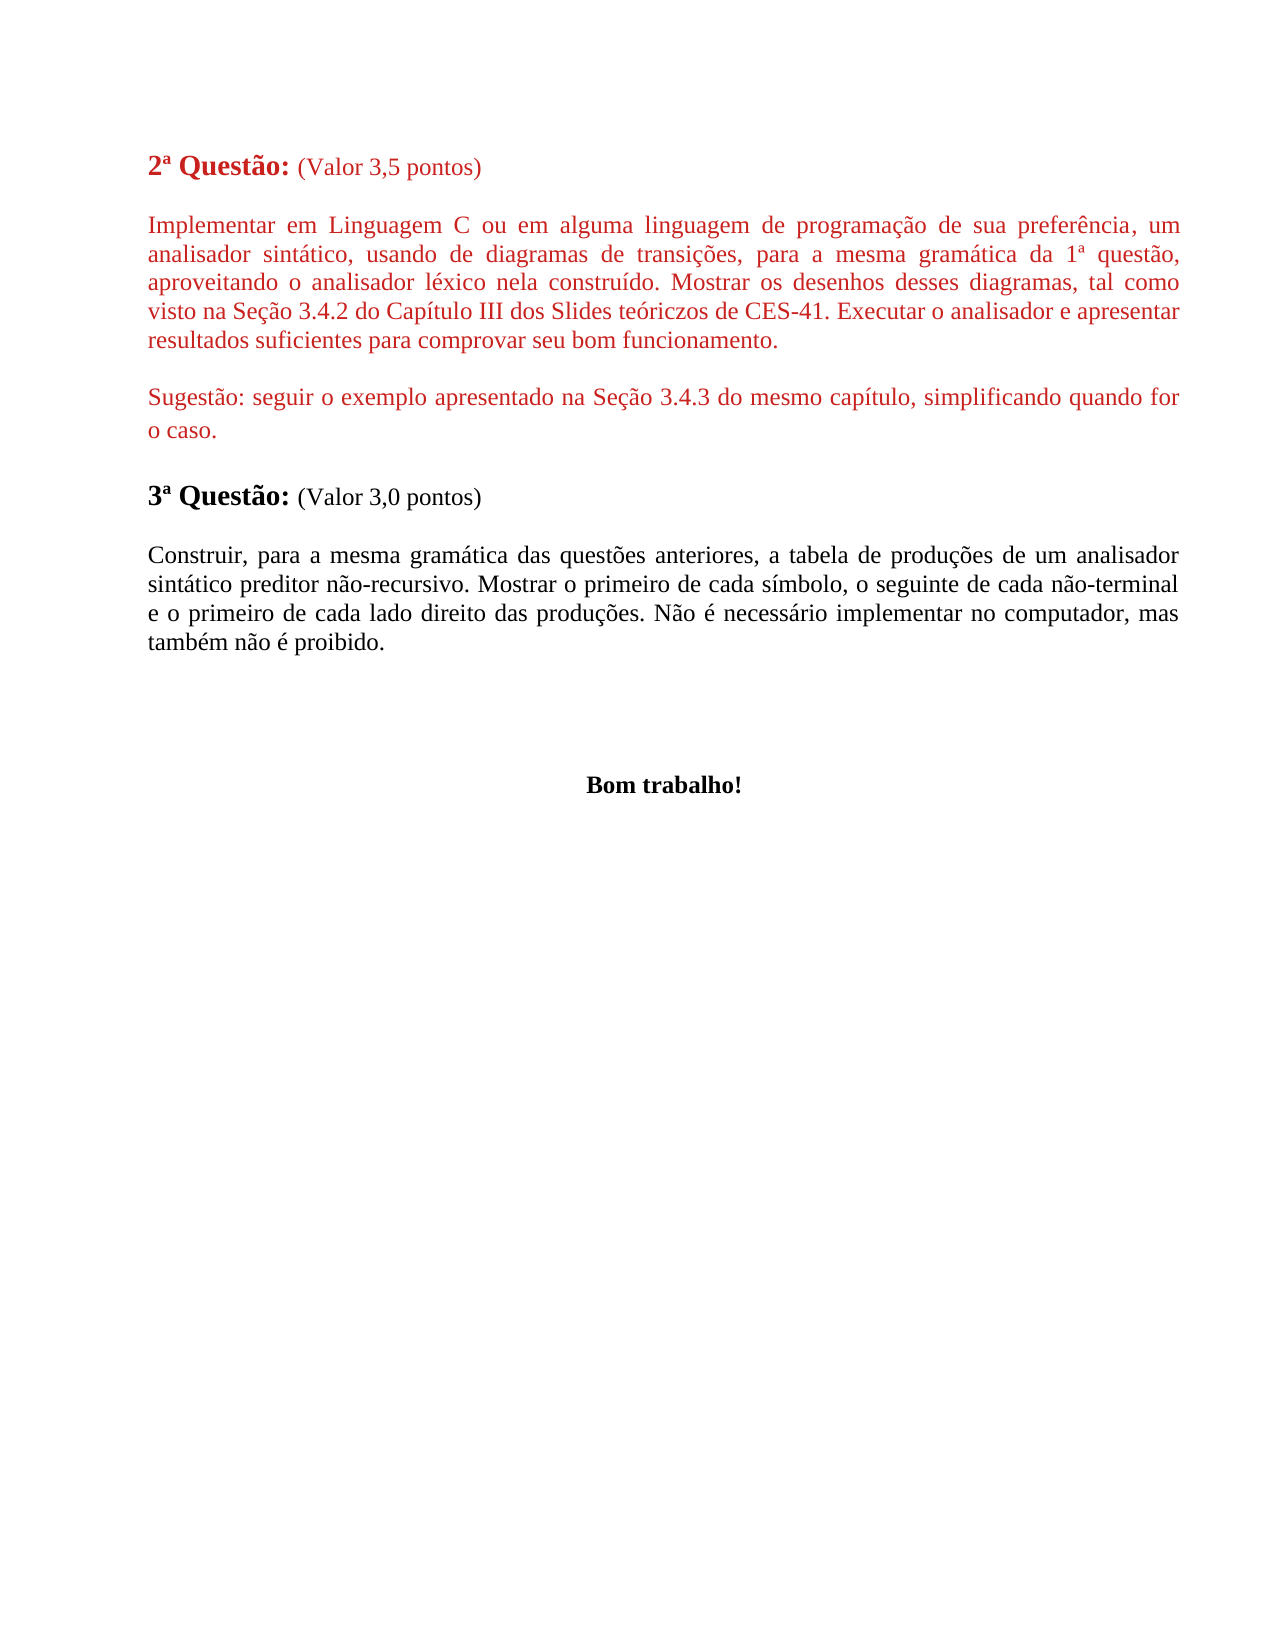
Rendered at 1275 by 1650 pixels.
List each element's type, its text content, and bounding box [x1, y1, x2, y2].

text Construir, para a mesma gramática das questões anteriores, a tabela de produções de um analisador sintático preditor não-recursivo. Mostrar o primeiro de cada símbolo, o seguinte de cada não-terminal e o primeiro de cada lado direito das produções. Não é necessário implementar no computador, mas também não é proibido. [148, 541, 1181, 656]
text 3ª Questão: (Valor 3,0 pontos) [148, 478, 1181, 512]
text Sugestão: seguir o exemplo apresentado na Seção 3.4.3 do mesmo capítulo, simplificando quando for o caso. [148, 382, 1181, 445]
text Implementar em Linguagem C ou em alguma linguagem de programação de sua preferência, um analisador sintático, usando de diagramas de transições, para a mesma gramática da 1ª questão, aproveitando o analisador léxico nela construído. Mostrar os desenhos desses diagramas, tal como visto na Seção 3.4.2 do Capítulo III dos Slides teóriczos de CES-41. Executar o analisador e apresentar resultados suficientes para comprovar seu bom funcionamento. [148, 210, 1181, 354]
text Bom trabalho! [148, 771, 1181, 799]
text 2ª Questão: (Valor 3,5 pontos) [148, 148, 1181, 181]
